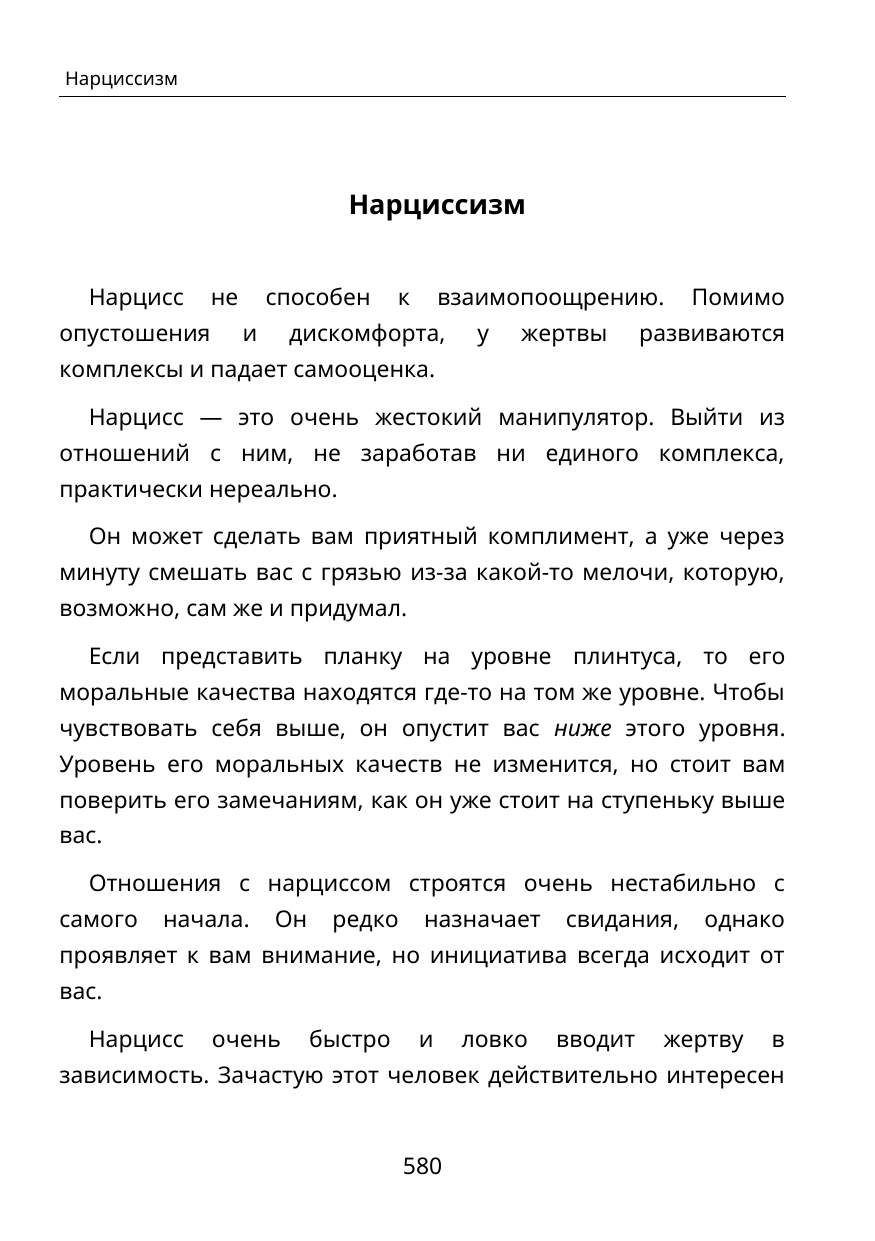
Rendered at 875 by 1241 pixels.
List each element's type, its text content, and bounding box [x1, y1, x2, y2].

subtitle Нарциссизм [59, 185, 786, 222]
text Отношения с нарциссом строятся очень нестабильно с самого начала. Он редко назначает свидания, однако проявляет к вам внимание, но инициатива всегда исходит от вас. [59, 867, 786, 1006]
text Нарцисс не способен к взаимопоощрению. Помимо опустошения и дискомфорта, у жертвы развиваются комплексы и падает самооценка. [59, 281, 786, 384]
text Нарцисс — это очень жестокий манипулятор. Выйти из отношений с ним, не заработав ни единого комплекса, практически нереально. [59, 401, 786, 504]
text Нарцисс очень быстро и ловко вводит жертву в зависимость. Зачастую этот человек действительно интересен [59, 1023, 786, 1090]
text Если представить планку на уровне плинтуса, то его моральные качества находятся где-то на том же уровне. Чтобы чувствовать себя выше, он опустит вас ниже этого уровня. Уровень его моральных качеств не изменится, но стоит вам поверить его замечаниям, как он уже стоит на ступеньку выше вас. [59, 640, 786, 851]
text Он может сделать вам приятный комплимент, а уже через минуту смешать вас с грязью из-за какой-то мелочи, которую, возможно, сам же и придумал. [59, 520, 786, 623]
